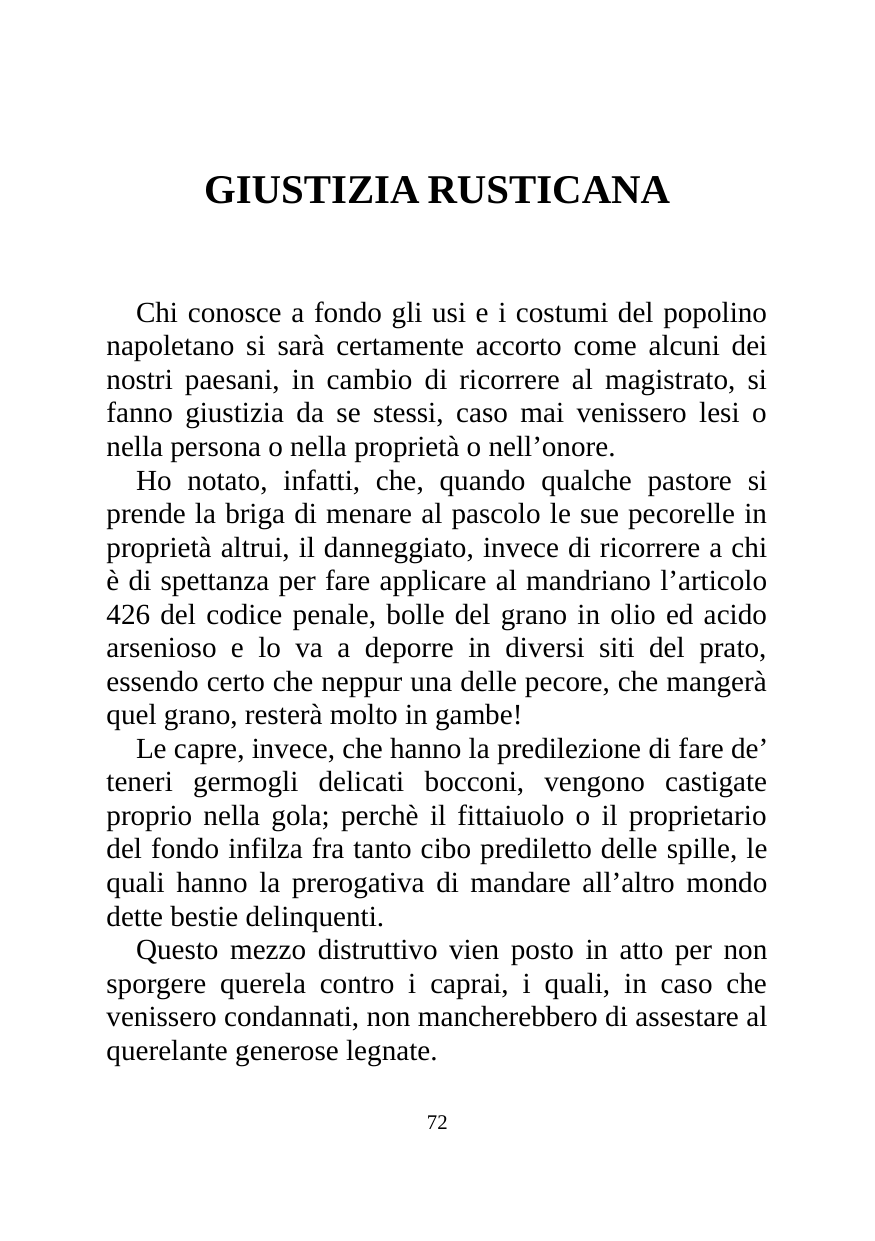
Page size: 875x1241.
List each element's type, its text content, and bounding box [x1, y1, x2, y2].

text Chi conosce a fondo gli usi e i costumi del popolino napoletano si sarà certamente accorto come alcuni dei nostri paesani, in cambio di ricorrere al magistrato, si fanno giustizia da se stessi, caso mai venissero lesi o nella persona o nella proprietà o nell’onore. [106, 295, 768, 463]
subtitle GIUSTIZIA RUSTICANA [106, 165, 768, 212]
text Ho notato, infatti, che, quando qualche pastore si prende la briga di menare al pascolo le sue pecorelle in proprietà altrui, il danneggiato, invece di ricorrere a chi è di spettanza per fare applicare al mandriano l’articolo 426 del codice penale, bolle del grano in olio ed acido arsenioso e lo va a deporre in diversi siti del prato, essendo certo che neppur una delle pecore, che mangerà quel grano, resterà molto in gambe! [106, 463, 768, 731]
text Questo mezzo distruttivo vien posto in atto per non sporgere querela contro i caprai, i quali, in caso che venissero condannati, non mancherebbero di assestare al querelante generose legnate. [106, 932, 768, 1066]
text Le capre, invece, che hanno la predilezione di fare de’ teneri germogli delicati bocconi, vengono castigate proprio nella gola; perchè il fittaiuolo o il proprietario del fondo infilza fra tanto cibo prediletto delle spille, le quali hanno la prerogativa di mandare all’altro mondo dette bestie delinquenti. [106, 731, 768, 932]
